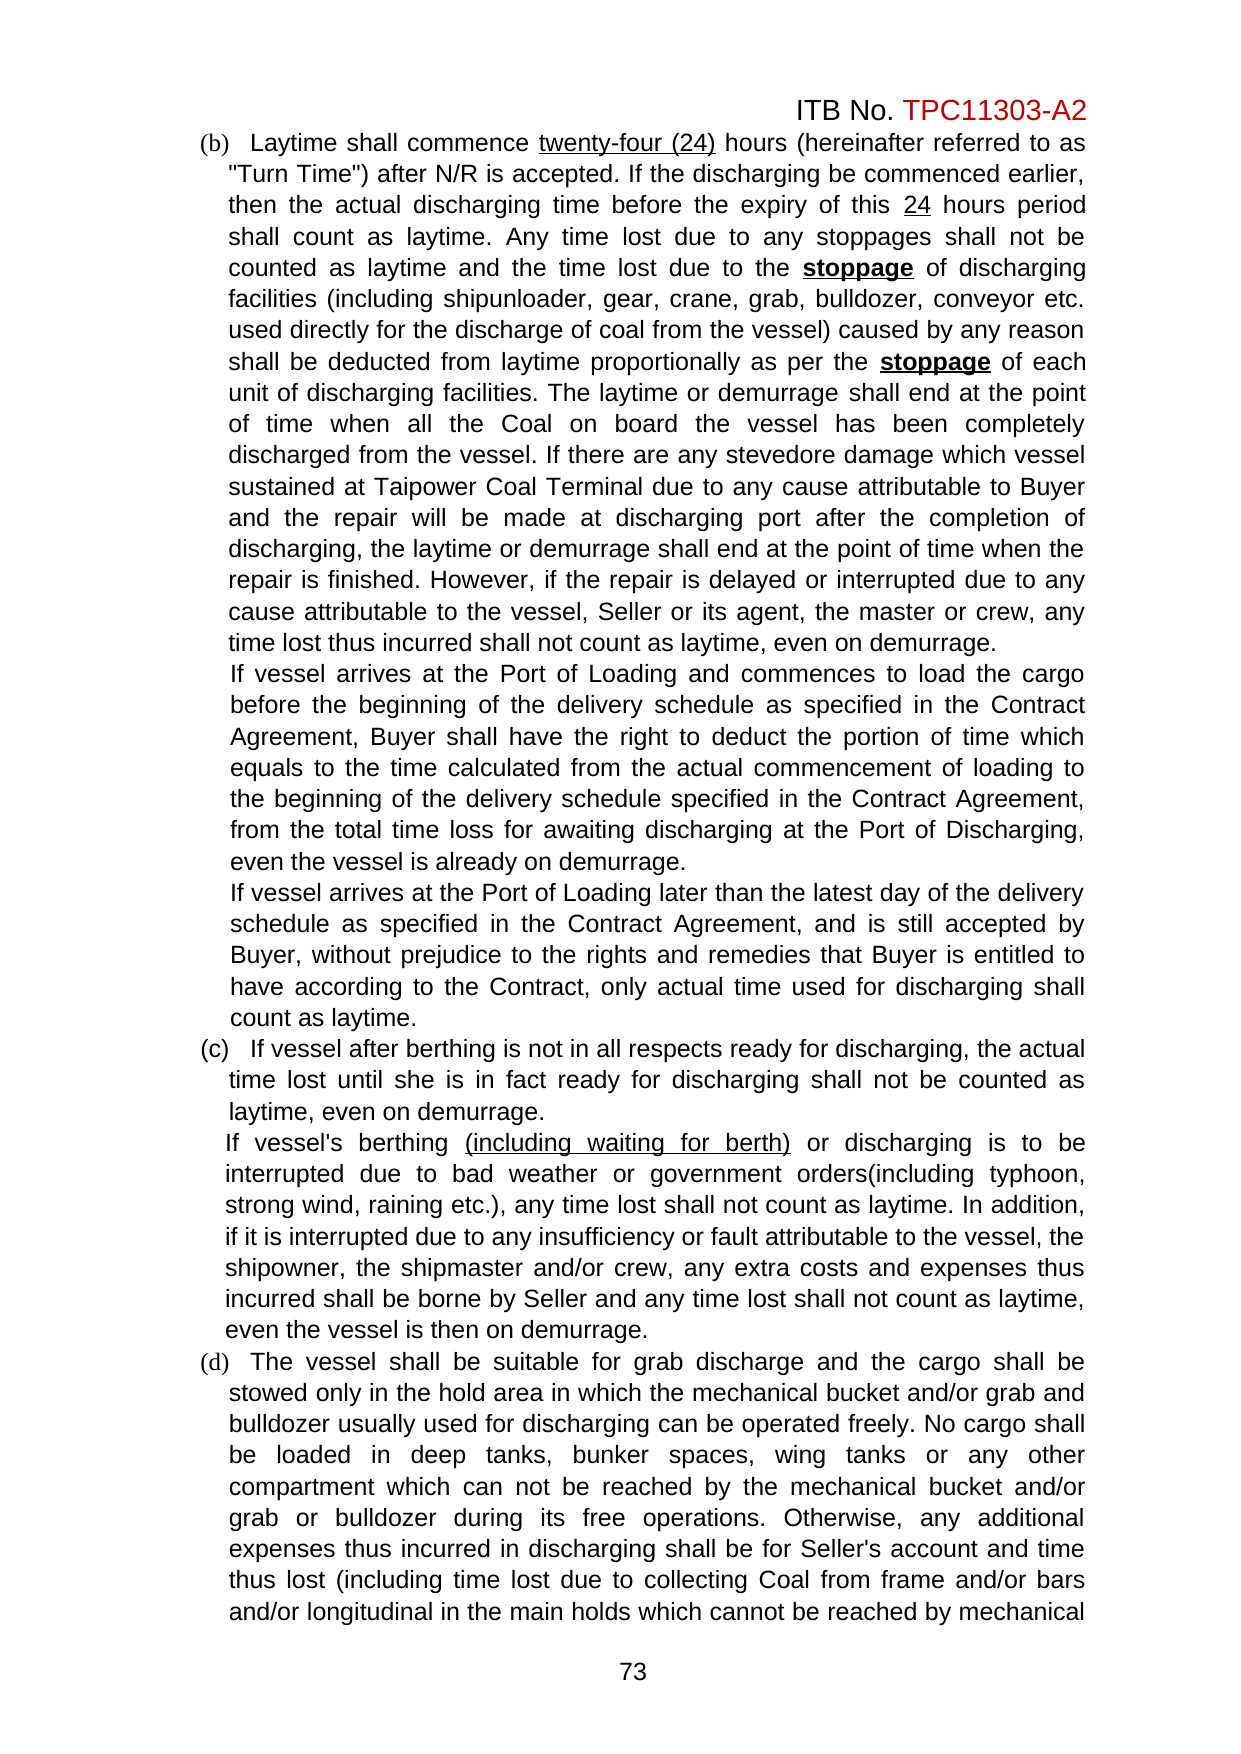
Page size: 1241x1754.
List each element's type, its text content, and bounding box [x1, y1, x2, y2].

text If vessel arrives at the Port of Loading and commences to load the cargo before the beginning of the delivery schedule as specified in the Contract Agreement, Buyer shall have the right to deduct the portion of time which equals to the time calculated from the actual commencement of loading to the beginning of the delivery schedule specified in the Contract Agreement, from the total time loss for awaiting discharging at the Port of Discharging, even the vessel is already on demurrage. [230, 657, 1086, 876]
text If vessel's berthing (including waiting for berth) or discharging is to be interrupted due to bad weather or government orders(including typhoon, strong wind, raining etc.), any time lost shall not count as laytime. In addition, if it is interrupted due to any insufficiency or fault attributable to the vessel, the shipowner, the shipmaster and/or crew, any extra costs and expenses thus incurred shall be borne by Seller and any time lost shall not count as laytime, even the vessel is then on demurrage. [225, 1126, 1086, 1345]
text If vessel arrives at the Port of Loading later than the latest day of the delivery schedule as specified in the Contract Agreement, and is still accepted by Buyer, without prejudice to the rights and remedies that Buyer is entitled to have according to the Contract, only actual time used for discharging shall count as laytime. [230, 876, 1086, 1032]
list The vessel shall be suitable for grab discharge and the cargo shall be stowed only in the hold area in which the mechanical bucket and/or grab and bulldozer usually used for discharging can be operated freely. No cargo shall be loaded in deep tanks, bunker spaces, wing tanks or any other compartment which can not be reached by the mechanical bucket and/or grab or bulldozer during its free operations. Otherwise, any additional expenses thus incurred in discharging shall be for Seller's account and time thus lost (including time lost due to collecting Coal from frame and/or bars and/or longitudinal in the main holds which cannot be reached by mechanical [200, 1345, 1087, 1626]
list Laytime shall commence twenty-four (24) hours (hereinafter referred to as "Turn Time") after N/R is accepted. If the discharging be commenced earlier, then the actual discharging time before the expiry of this 24 hours period shall count as laytime. Any time lost due to any stoppages shall not be counted as laytime and the time lost due to the stoppage of discharging facilities (including shipunloader, gear, crane, grab, bulldozer, conveyor etc. used directly for the discharge of coal from the vessel) caused by any reason shall be deducted from laytime proportionally as per the stoppage of each unit of discharging facilities. The laytime or demurrage shall end at the point of time when all the Coal on board the vessel has been completely discharged from the vessel. If there are any stevedore damage which vessel sustained at Taipower Coal Terminal due to any cause attributable to Buyer and the repair will be made at discharging port after the completion of discharging, the laytime or demurrage shall end at the point of time when the repair is finished. However, if the repair is delayed or interrupted due to any cause attributable to the vessel, Seller or its agent, the master or crew, any time lost thus incurred shall not count as laytime, even on demurrage. [200, 126, 1087, 657]
list If vessel after berthing is not in all respects ready for discharging, the actual time lost until she is in fact ready for discharging shall not be counted as laytime, even on demurrage. [200, 1032, 1087, 1126]
